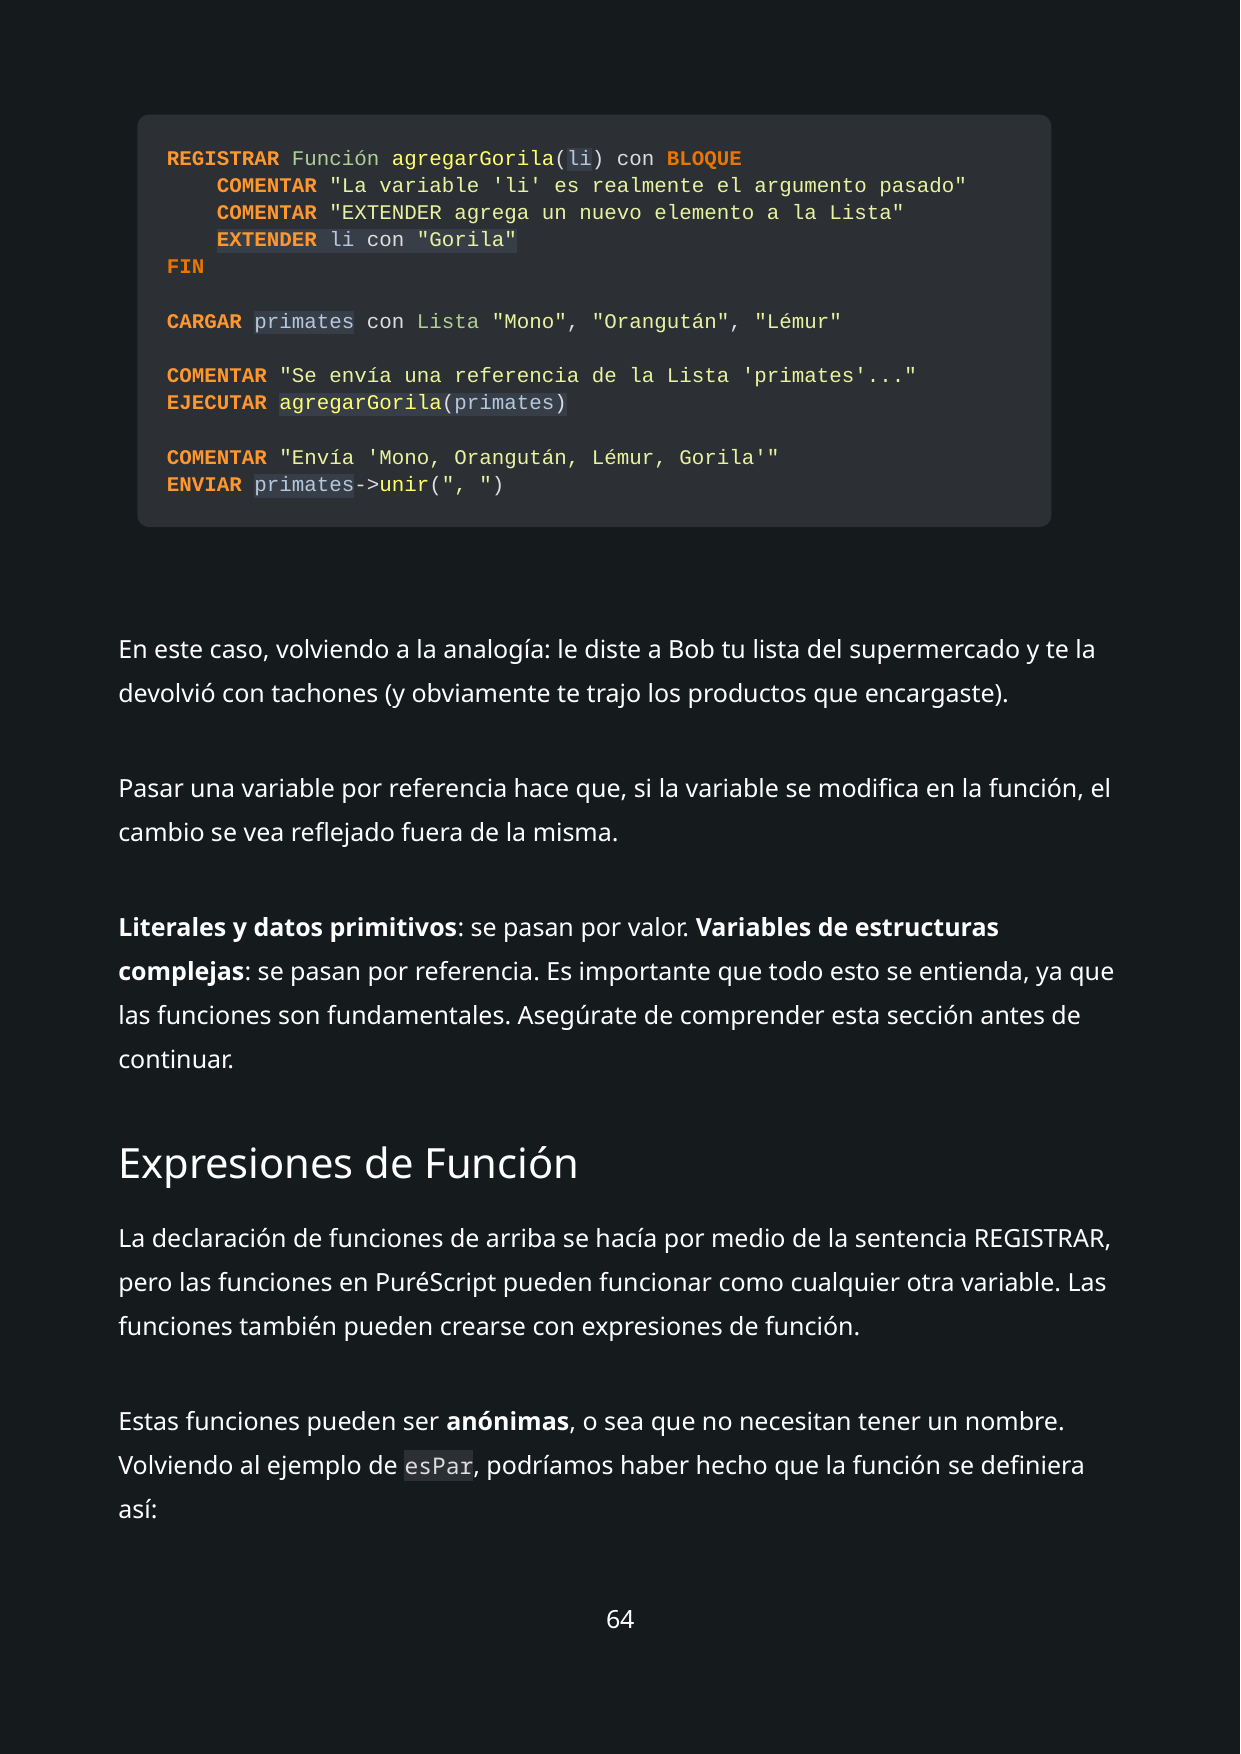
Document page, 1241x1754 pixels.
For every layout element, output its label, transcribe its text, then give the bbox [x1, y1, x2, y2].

text Pasar una variable por referencia hace que, si la variable se modifica en la función, el cambio se vea reflejado fuera de la misma. [118, 771, 1122, 849]
text Literales y datos primitivos: se pasan por valor. Variables de estructuras complejas: se pasan por referencia. Es importante que todo esto se entienda, ya que las funciones son fundamentales. Asegúrate de comprender esta sección antes de continuar. [118, 909, 1122, 1076]
text En este caso, volviendo a la analogía: le diste a Bob tu lista del supermercado y te la devolvió con tachones (y obviamente te trajo los productos que encargaste). [118, 632, 1122, 710]
text La declaración de funciones de arriba se hacía por medio de la sentencia REGISTRAR, pero las funciones en PuréScript pueden funcionar como cualquier otra variable. Las funciones también pueden crearse con expresiones de función. [118, 1221, 1122, 1343]
text Estas funciones pueden ser anónimas, o sea que no necesitan tener un nombre. Volviendo al ejemplo de esPar, podríamos haber hecho que la función se definiera así: [118, 1403, 1122, 1526]
subtitle Expresiones de Función [118, 1133, 1122, 1190]
